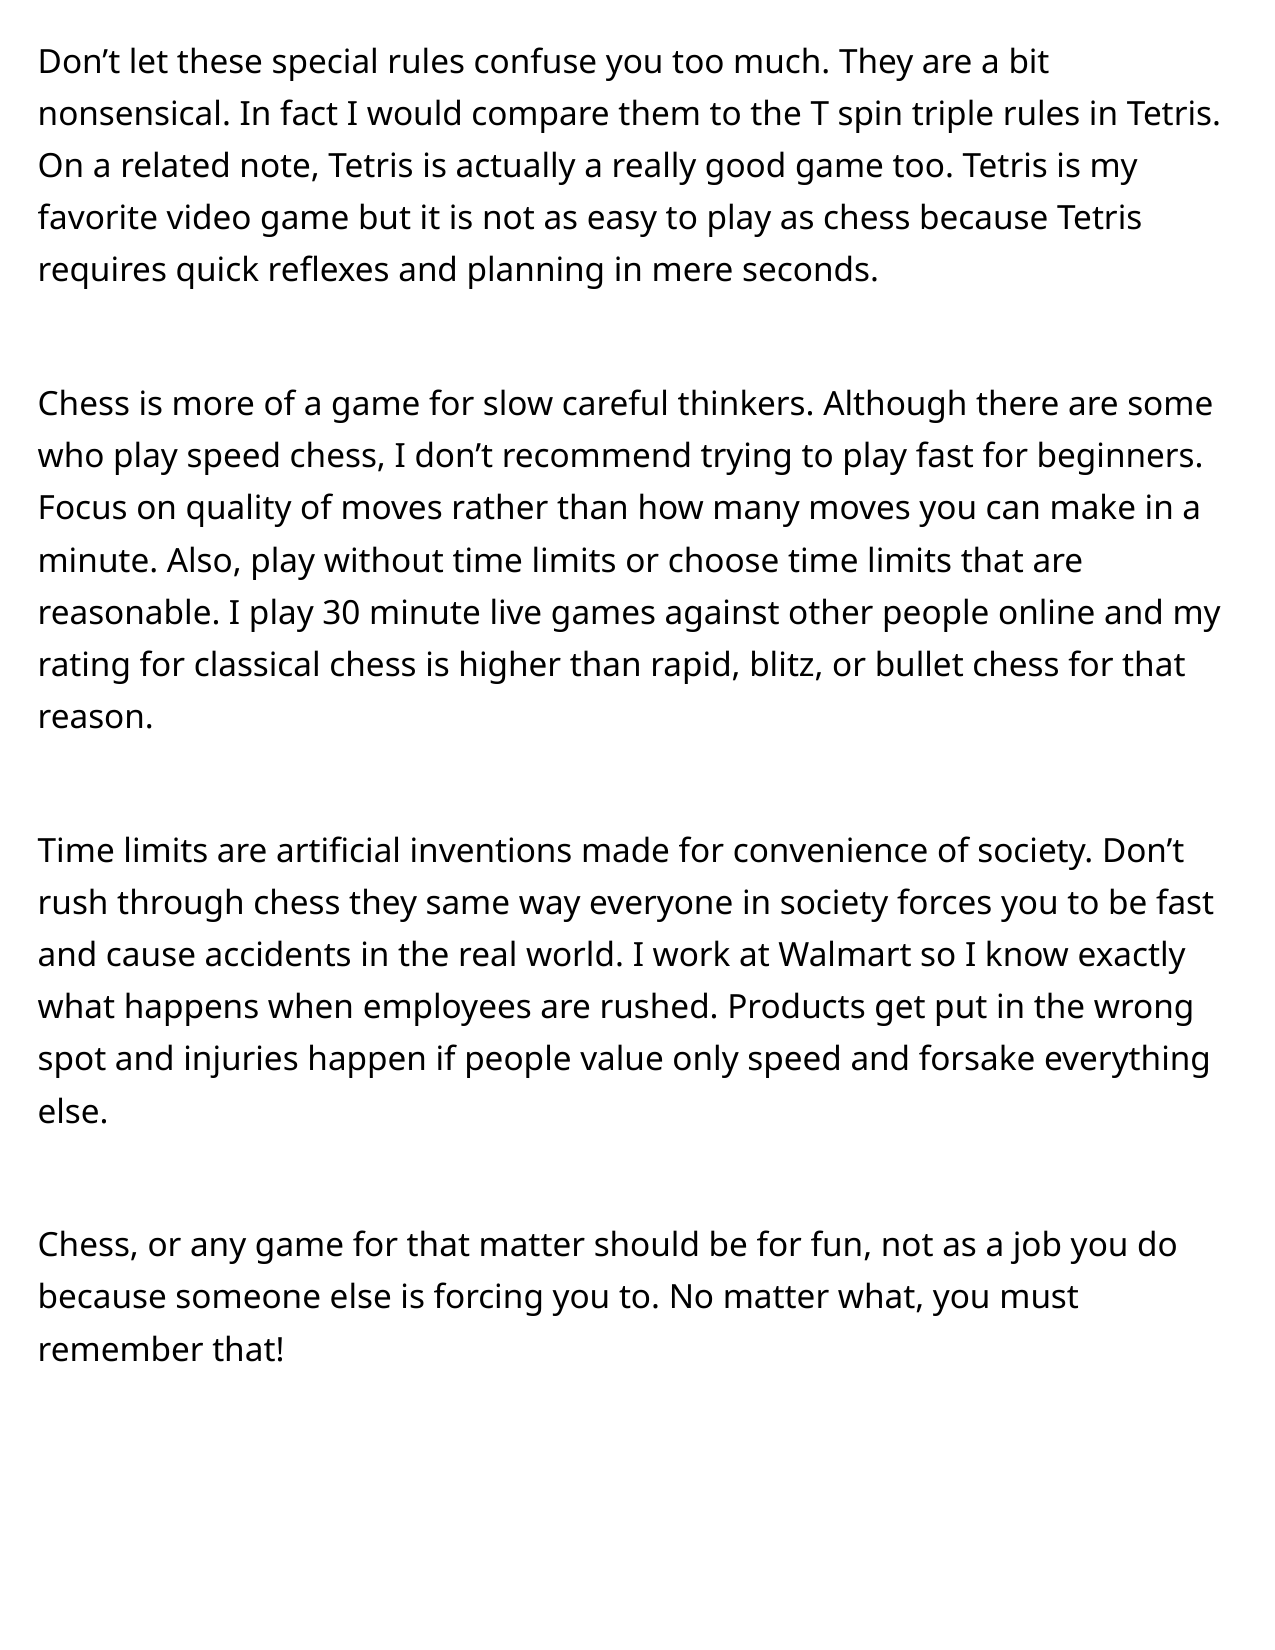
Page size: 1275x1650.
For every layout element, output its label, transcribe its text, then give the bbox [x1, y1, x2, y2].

text Chess, or any game for that matter should be for fun, not as a job you do because someone else is forcing you to. No matter what, you must remember that! [37, 1221, 1237, 1371]
text Time limits are artificial inventions made for convenience of society. Don’t rush through chess they same way everyone in society forces you to be fast and cause accidents in the real world. I work at Walmart so I know exactly what happens when employees are rushed. Products get put in the wrong spot and injuries happen if people value only speed and forsake everything else. [37, 826, 1237, 1133]
text Chess is more of a game for slow careful thinkers. Although there are some who play speed chess, I don’t recommend trying to play fast for beginners. Focus on quality of moves rather than how many moves you can make in a minute. Also, play without time limits or choose time limits that are reasonable. I play 30 minute live games against other people online and my rating for classical chess is higher than rapid, blitz, or bullet chess for that reason. [37, 380, 1237, 738]
text Don’t let these special rules confuse you too much. They are a bit nonsensical. In fact I would compare them to the T spin triple rules in Tetris. On a related note, Tetris is actually a really good game too. Tetris is my favorite video game but it is not as easy to play as chess because Tetris requires quick reflexes and planning in mere seconds. [37, 37, 1237, 292]
